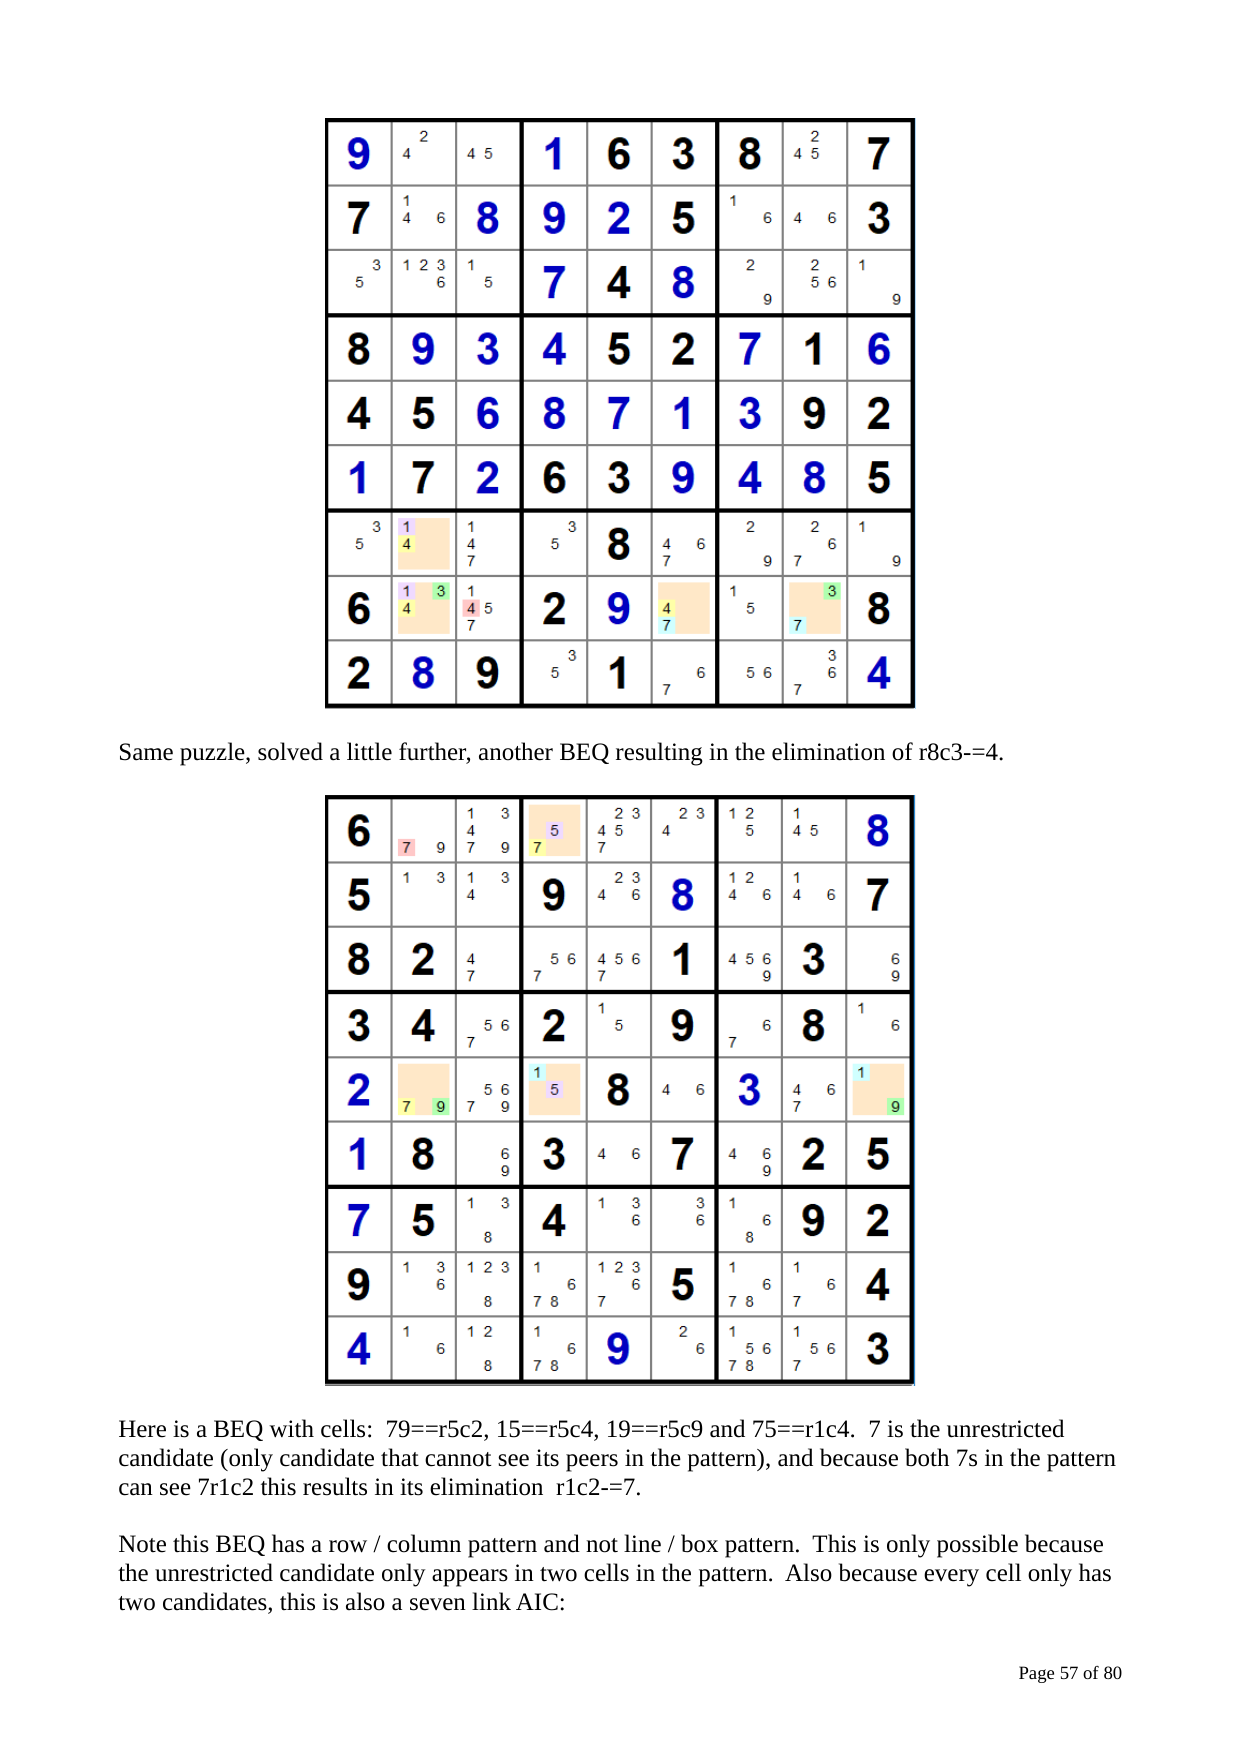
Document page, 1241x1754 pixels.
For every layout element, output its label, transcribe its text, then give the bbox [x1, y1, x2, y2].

text Here is a BEQ with cells: 79==r5c2, 15==r5c4, 19==r5c9 and 75==r1c4. 7 is the unrestricted candidate (only candidate that cannot see its peers in the pattern), and because both 7s in the pattern can see 7r1c2 this results in its elimination r1c2-=7. [118, 1414, 1122, 1500]
picture [325, 795, 916, 1386]
picture [325, 118, 916, 709]
text Note this BEQ has a row / column pattern and not line / box pattern. This is only possible because the unrestricted candidate only appears in two cells in the pattern. Also because every cell only has two candidates, this is also a seven link AIC: [118, 1529, 1122, 1615]
text Same puzzle, solved a little further, another BEQ resulting in the elimination of r8c3-=4. [118, 737, 1122, 766]
